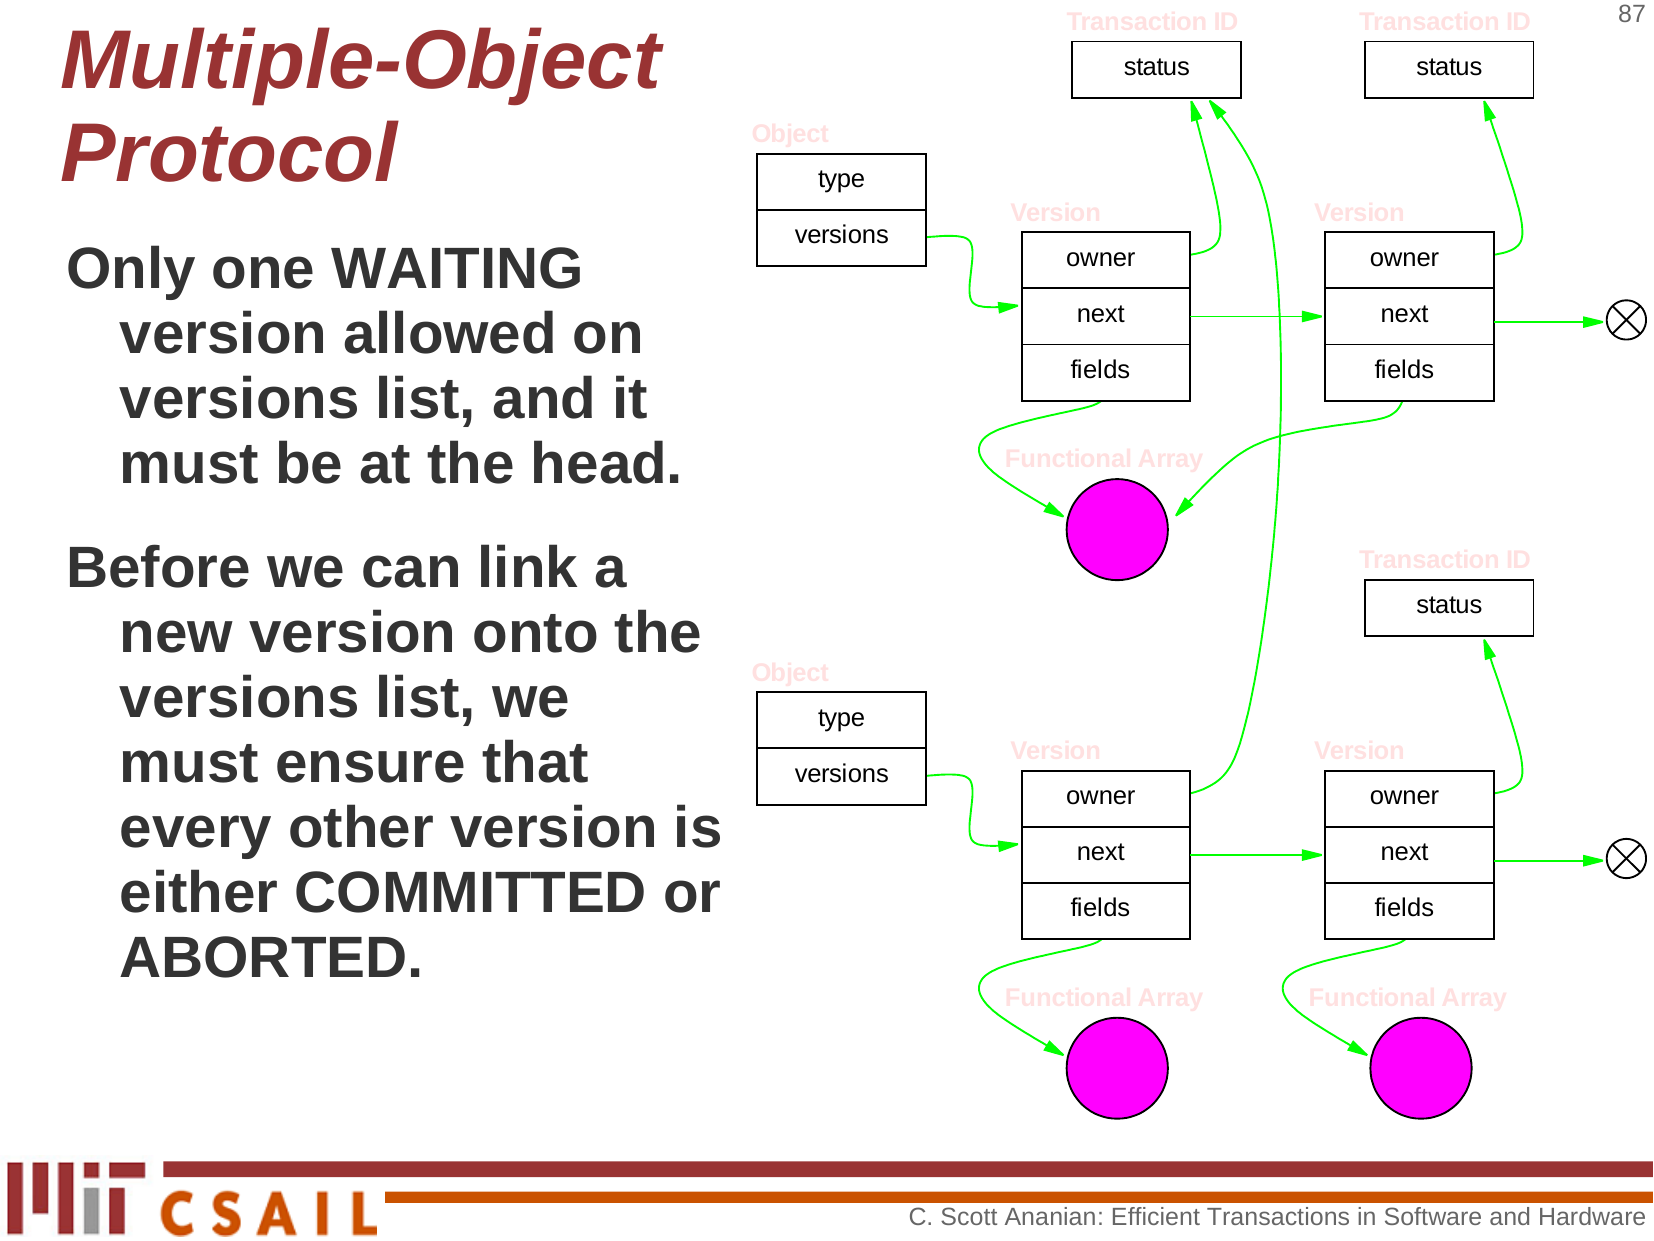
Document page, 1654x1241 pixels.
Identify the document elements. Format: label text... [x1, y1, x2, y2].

picture [0, 1155, 377, 1237]
list Only one WAITING version allowed on versions list, and it must be at the head. Before we can link a new version onto the versions list, we must ensure that every other version is either COMMITTED or ABORTED. [48, 235, 726, 1124]
title Multiple-Object Protocol [60, 0, 708, 214]
picture [743, 0, 1653, 1126]
